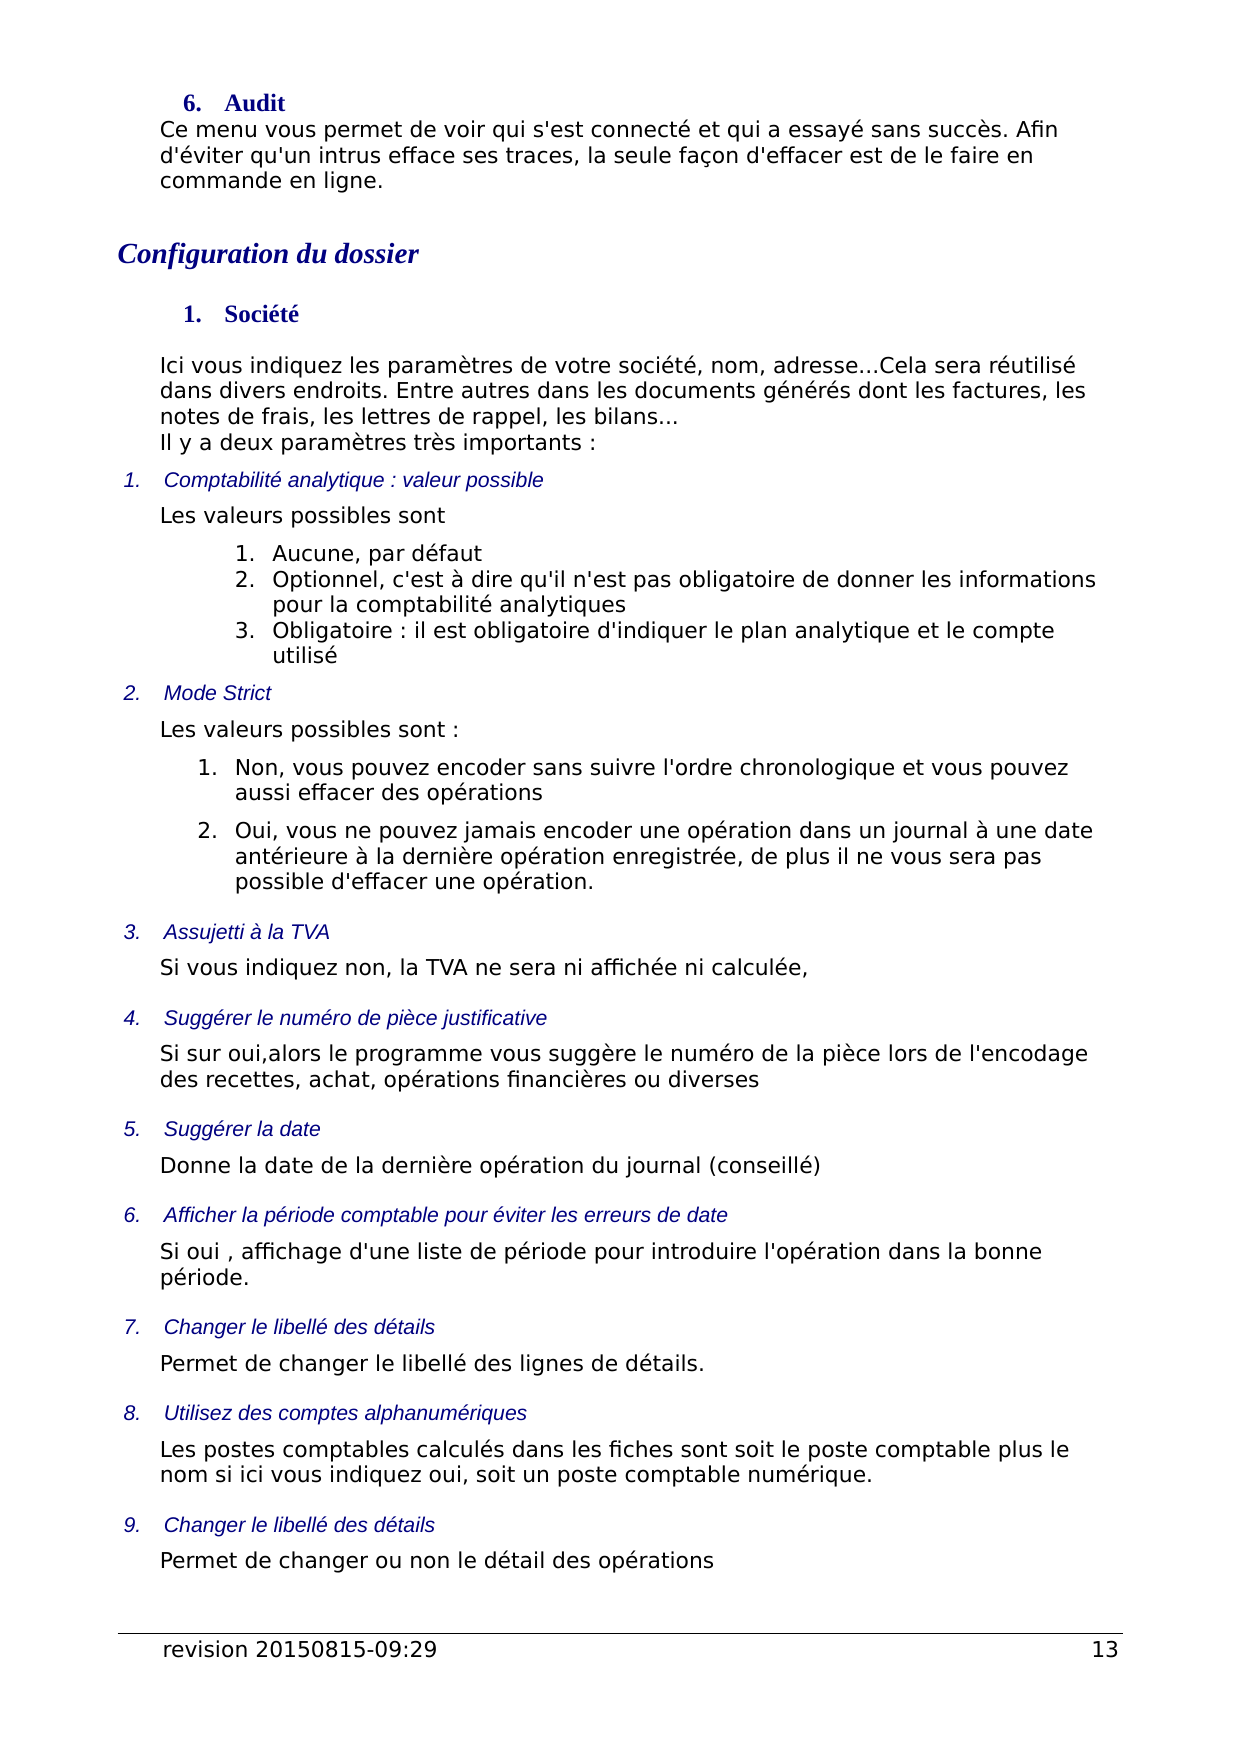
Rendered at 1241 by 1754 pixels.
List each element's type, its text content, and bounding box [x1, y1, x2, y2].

subtitle Audit [177, 88, 1123, 117]
text Les valeurs possibles sont : [159, 717, 1123, 742]
list Optionnel, c'est à dire qu'il n'est pas obligatoire de donner les informations pour la comptabilité analytiques [234, 567, 1123, 618]
text Permet de changer le libellé des lignes de détails. [159, 1351, 1123, 1376]
text Permet de changer ou non le détail des opérations [159, 1548, 1123, 1574]
text Ce menu vous permet de voir qui s'est connecté et qui a essayé sans succès. Afin d'éviter qu'un intrus efface ses traces, la seule façon d'effacer est de le faire en commande en ligne. [159, 117, 1123, 194]
subtitle Changer le libellé des détails [117, 1314, 1123, 1339]
text Si vous indiquez non, la TVA ne sera ni affichée ni calculée, [159, 956, 1123, 981]
list Oui, vous ne pouvez jamais encoder une opération dans un journal à une date antérieure à la dernière opération enregistrée, de plus il ne vous sera pas possible d'effacer une opération. [197, 818, 1123, 895]
text Si oui , affichage d'une liste de période pour introduire l'opération dans la bonne période. [159, 1239, 1123, 1290]
text Il y a deux paramètres très importants : [159, 430, 1123, 455]
subtitle Changer le libellé des détails [117, 1512, 1123, 1537]
list Obligatoire : il est obligatoire d'indiquer le plan analytique et le compte utilisé [234, 618, 1123, 669]
list Non, vous pouvez encoder sans suivre l'ordre chronologique et vous pouvez aussi effacer des opérations [197, 755, 1123, 806]
subtitle Utilisez des comptes alphanumériques [117, 1401, 1123, 1425]
subtitle Mode Strict [117, 681, 1123, 705]
text Si sur oui,alors le programme vous suggère le numéro de la pièce lors de l'encodage des recettes, achat, opérations financières ou diverses [159, 1042, 1123, 1093]
subtitle Afficher la période comptable pour éviter les erreurs de date [117, 1203, 1123, 1227]
subtitle Suggérer le numéro de pièce justificative [117, 1005, 1123, 1030]
text Les postes comptables calculés dans les fiches sont soit le poste comptable plus le nom si ici vous indiquez oui, soit un poste comptable numérique. [159, 1437, 1123, 1488]
list Aucune, par défaut [234, 541, 1123, 567]
subtitle Assujetti à la TVA [117, 919, 1123, 944]
text Donne la date de la dernière opération du journal (conseillé) [159, 1153, 1123, 1179]
subtitle Suggérer la date [117, 1117, 1123, 1141]
text Ici vous indiquez les paramètres de votre société, nom, adresse...Cela sera réutilisé dans divers endroits. Entre autres dans les documents générés dont les factures, les notes de frais, les lettres de rappel, les bilans... [159, 353, 1123, 430]
subtitle Comptabilité analytique : valeur possible [117, 467, 1123, 491]
subtitle Société [177, 299, 1123, 328]
text Les valeurs possibles sont [159, 503, 1123, 529]
subtitle Configuration du dossier [117, 236, 1123, 269]
